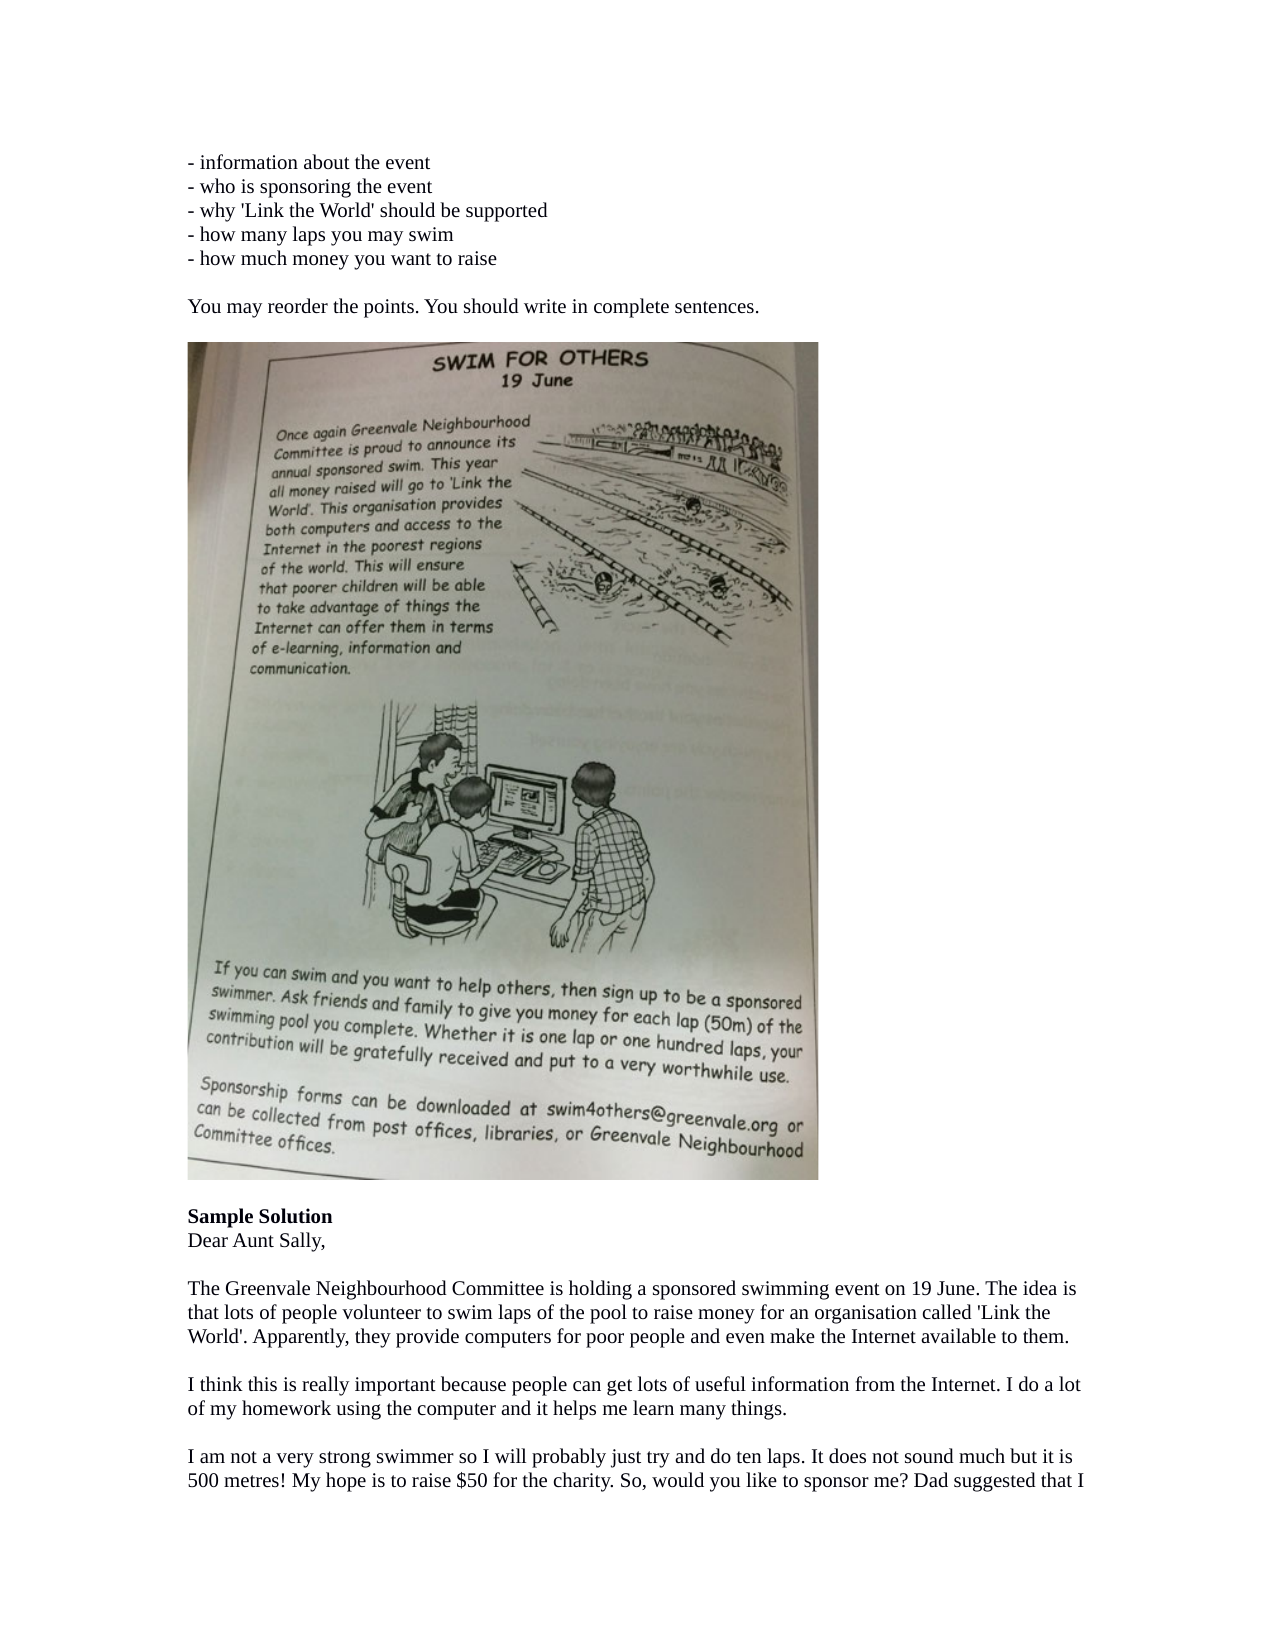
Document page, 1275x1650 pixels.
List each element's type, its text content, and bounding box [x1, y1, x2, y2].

text I am not a very strong swimmer so I will probably just try and do ten laps. It does not sound much but it is 500 metres! My hope is to raise $50 for the charity. So, would you like to sponsor me? Dad suggested that I [187, 1444, 1087, 1492]
text Dear Aunt Sally, [187, 1228, 1087, 1252]
text - who is sponsoring the event [187, 174, 1087, 198]
text You may reorder the points. You should write in complete sentences. [187, 294, 1087, 318]
text - how many laps you may swim [187, 222, 1087, 246]
text - information about the event [187, 150, 1087, 174]
text Sample Solution [187, 1203, 1087, 1228]
text - how much money you want to raise [187, 246, 1087, 270]
picture [187, 342, 819, 1180]
text I think this is really important because people can get lots of useful information from the Internet. I do a lot of my homework using the computer and it helps me learn many things. [187, 1372, 1087, 1420]
text The Greenvale Neighbourhood Committee is holding a sponsored swimming event on 19 June. The idea is that lots of people volunteer to swim laps of the pool to raise money for an organisation called 'Link the World'. Apparently, they provide computers for poor people and even make the Internet available to them. [187, 1276, 1087, 1348]
text - why 'Link the World' should be supported [187, 198, 1087, 222]
